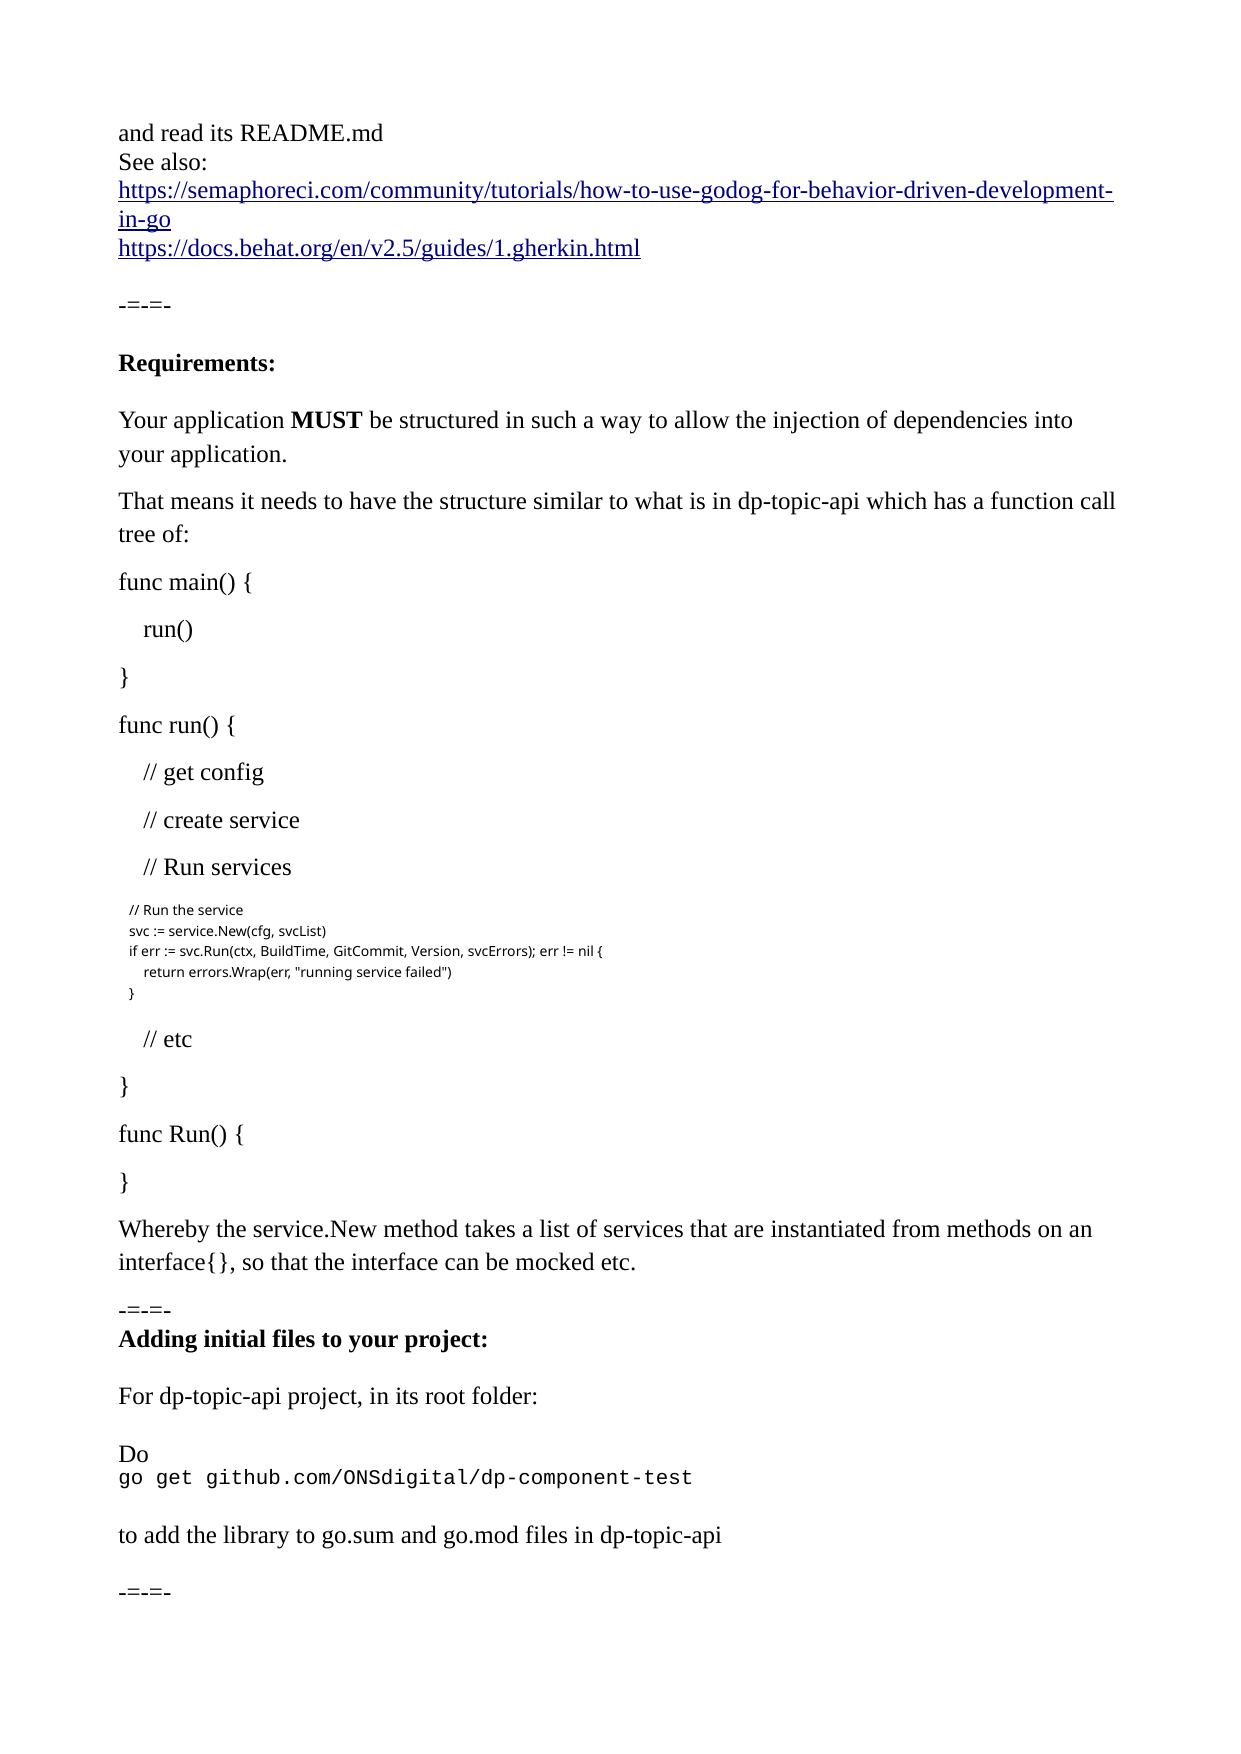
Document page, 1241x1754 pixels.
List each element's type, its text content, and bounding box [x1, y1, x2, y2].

text Adding initial files to your project: [118, 1324, 1122, 1352]
text } [118, 982, 1122, 1003]
text return errors.Wrap(err, "running service failed") [118, 961, 1122, 982]
text Whereby the service.New method takes a list of services that are instantiated from methods on an interface{}, so that the interface can be mocked etc. [118, 1214, 1122, 1276]
text } [118, 662, 1122, 691]
text go get github.com/ONSdigital/dp-component-test [118, 1467, 1122, 1491]
text // create service [118, 805, 1122, 834]
text // etc [118, 1024, 1122, 1053]
text https://docs.behat.org/en/v2.5/guides/1.gherkin.html [118, 233, 1122, 262]
text func main() { [118, 567, 1122, 596]
text -=-=- [118, 1577, 1122, 1606]
text } [118, 1071, 1122, 1100]
text Requirements: [118, 348, 1122, 377]
text See also: [118, 147, 1122, 176]
text to add the library to go.sum and go.mod files in dp-topic-api [118, 1520, 1122, 1548]
text -=-=- [118, 291, 1122, 319]
text func Run() { [118, 1119, 1122, 1148]
text That means it needs to have the structure similar to what is in dp-topic-api which has a function call tree of: [118, 486, 1122, 548]
text } [118, 1167, 1122, 1195]
text svc := service.New(cfg, svcList) [118, 919, 1122, 940]
text if err := svc.Run(ctx, BuildTime, GitCommit, Version, svcErrors); err != nil { [118, 940, 1122, 961]
text // get config [118, 757, 1122, 786]
text // Run services [118, 852, 1122, 881]
text // Run the service [118, 900, 1122, 919]
text https://semaphoreci.com/community/tutorials/how-to-use-godog-for-behavior-driven-development-in-go [118, 176, 1122, 233]
text run() [118, 614, 1122, 643]
text and read its README.md [118, 118, 1122, 147]
text Your application MUST be structured in such a way to allow the injection of dependencies into your application. [118, 406, 1122, 467]
text Do [118, 1439, 1122, 1467]
text func run() { [118, 710, 1122, 738]
text For dp-topic-api project, in its root folder: [118, 1381, 1122, 1410]
text -=-=- [118, 1295, 1122, 1324]
